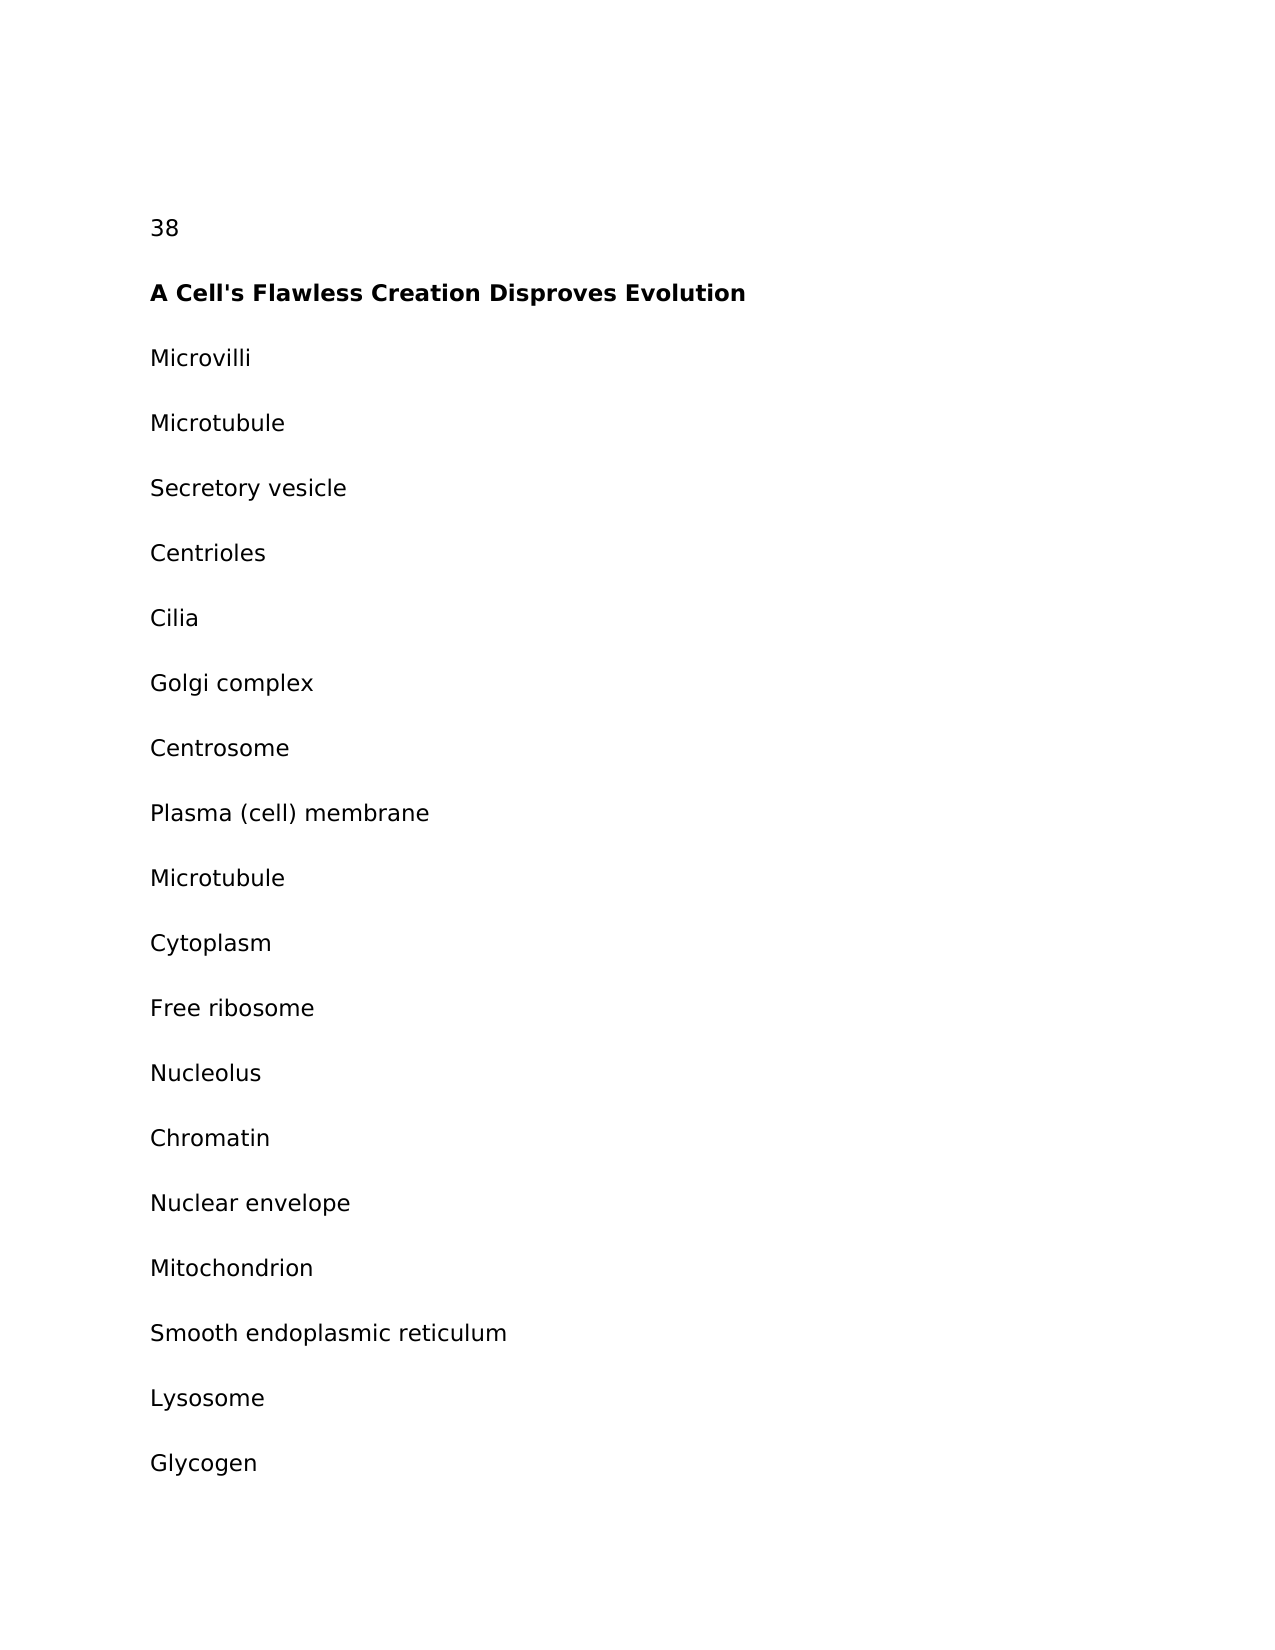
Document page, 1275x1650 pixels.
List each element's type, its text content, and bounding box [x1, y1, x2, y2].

text Secretory vesicle [150, 475, 1200, 502]
text Smooth endoplasmic reticulum [150, 1320, 1200, 1347]
text Plasma (cell) membrane [150, 800, 1200, 827]
text Cilia [150, 605, 1200, 632]
text Free ribosome [150, 995, 1200, 1022]
text Centrioles [150, 540, 1200, 567]
text Lysosome [150, 1385, 1200, 1412]
text Microtubule [150, 410, 1200, 437]
text Nuclear envelope [150, 1190, 1200, 1217]
text A Cell's Flawless Creation Disproves Evolution [150, 280, 1200, 307]
text Chromatin [150, 1125, 1200, 1152]
text Nucleolus [150, 1060, 1200, 1087]
text Microvilli [150, 345, 1200, 372]
text Mitochondrion [150, 1255, 1200, 1282]
text Cytoplasm [150, 930, 1200, 957]
text Golgi complex [150, 670, 1200, 697]
text Glycogen [150, 1450, 1200, 1477]
text Microtubule [150, 865, 1200, 892]
text Centrosome [150, 735, 1200, 762]
text 38 [150, 215, 1200, 242]
